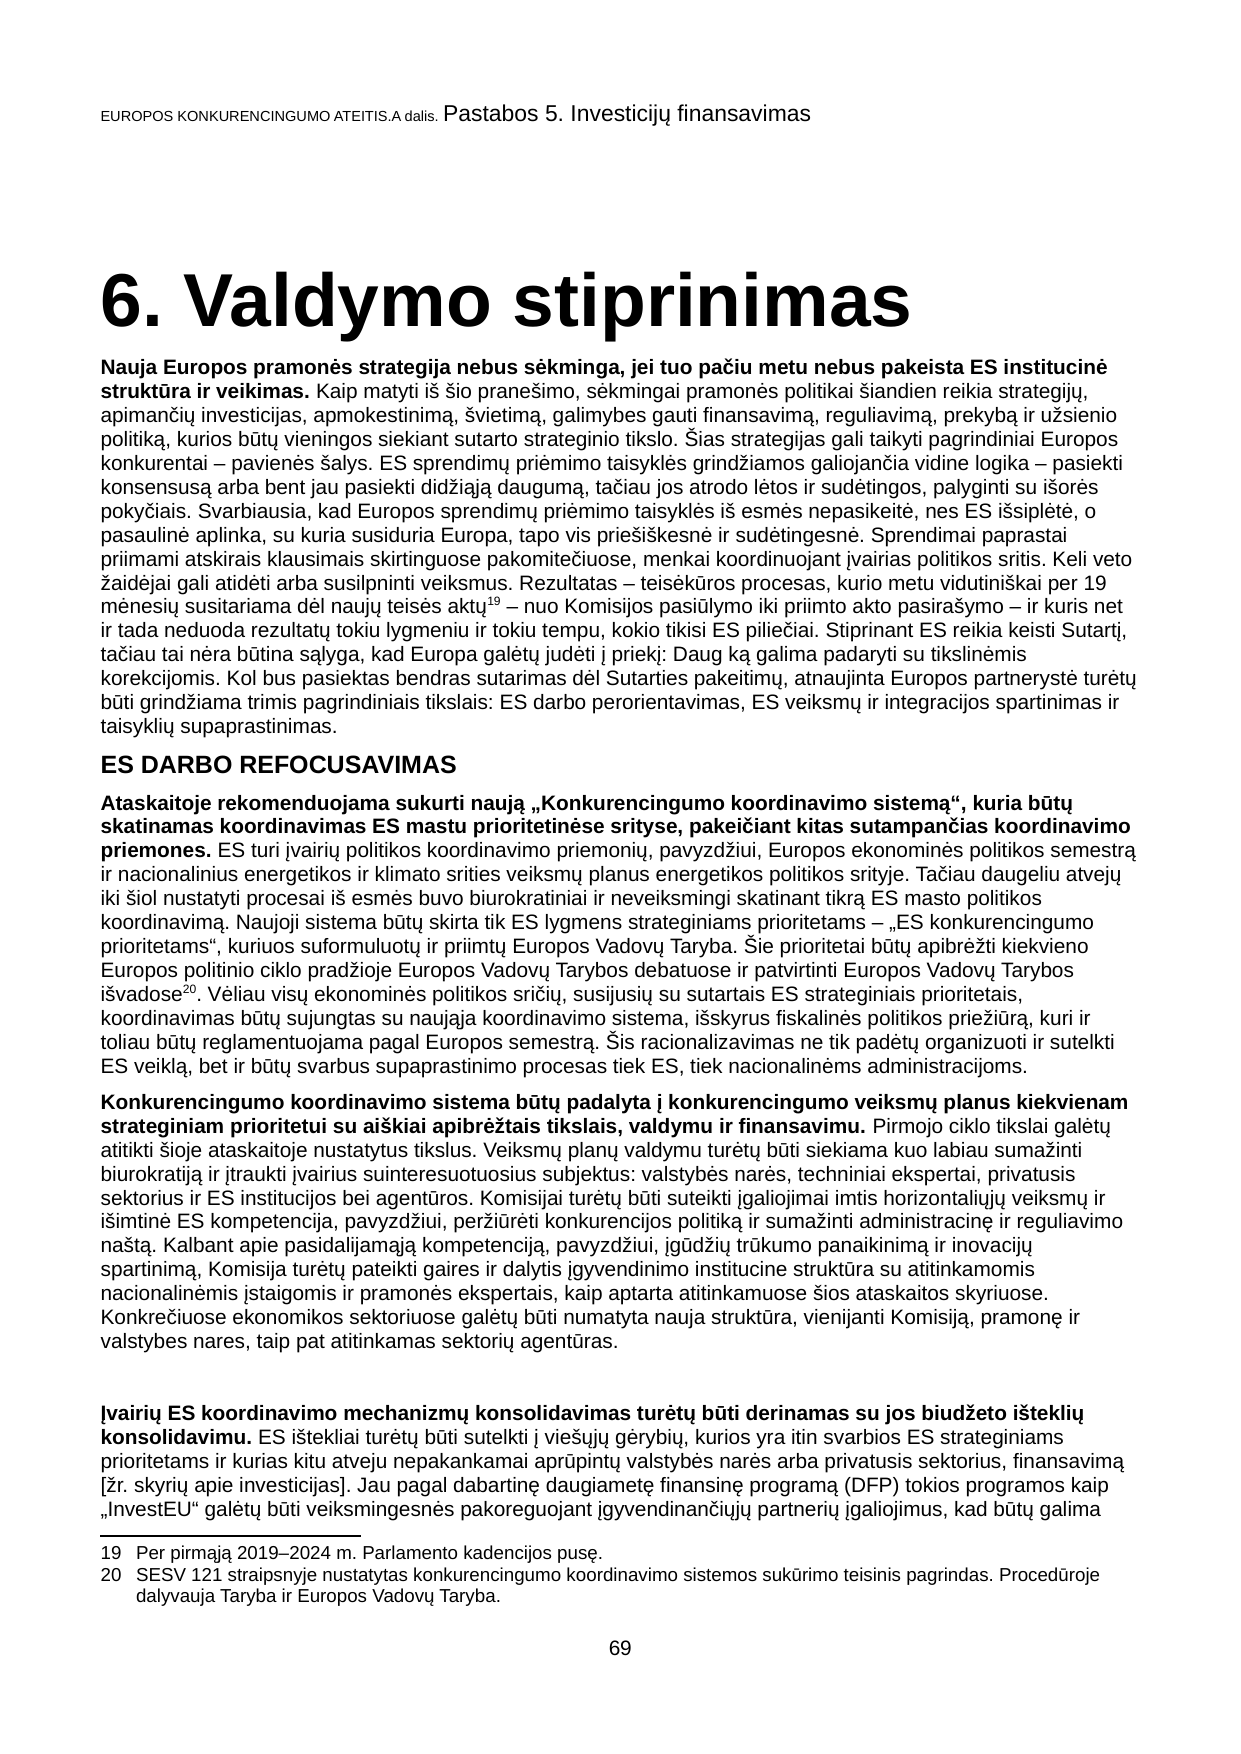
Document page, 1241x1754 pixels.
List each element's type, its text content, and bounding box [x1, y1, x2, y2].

subtitle 6. Valdymo stiprinimas [100, 256, 1140, 342]
text Konkurencingumo koordinavimo sistema būtų padalyta į konkurencingumo veiksmų planus kiekvienam strateginiam prioritetui su aiškiai apibrėžtais tikslais, valdymu ir finansavimu. Pirmojo ciklo tikslai galėtų atitikti šioje ataskaitoje nustatytus tikslus. Veiksmų planų valdymu turėtų būti siekiama kuo labiau sumažinti biurokratiją ir įtraukti įvairius suinteresuotuosius subjektus: valstybės narės, techniniai ekspertai, privatusis sektorius ir ES institucijos bei agentūros. Komisijai turėtų būti suteikti įgaliojimai imtis horizontaliųjų veiksmų ir išimtinė ES kompetencija, pavyzdžiui, peržiūrėti konkurencijos politiką ir sumažinti administracinę ir reguliavimo naštą. Kalbant apie pasidalijamąją kompetenciją, pavyzdžiui, įgūdžių trūkumo panaikinimą ir inovacijų spartinimą, Komisija turėtų pateikti gaires ir dalytis įgyvendinimo institucine struktūra su atitinkamomis nacionalinėmis įstaigomis ir pramonės ekspertais, kaip aptarta atitinkamuose šios ataskaitos skyriuose. Konkrečiuose ekonomikos sektoriuose galėtų būti numatyta nauja struktūra, vienijanti Komisiją, pramonę ir valstybes nares, taip pat atitinkamas sektorių agentūras. [100, 1089, 1140, 1353]
text Nauja Europos pramonės strategija nebus sėkminga, jei tuo pačiu metu nebus pakeista ES institucinė struktūra ir veikimas. Kaip matyti iš šio pranešimo, sėkmingai pramonės politikai šiandien reikia strategijų, apimančių investicijas, apmokestinimą, švietimą, galimybes gauti finansavimą, reguliavimą, prekybą ir užsienio politiką, kurios būtų vieningos siekiant sutarto strateginio tikslo. Šias strategijas gali taikyti pagrindiniai Europos konkurentai – pavienės šalys. ES sprendimų priėmimo taisyklės grindžiamos galiojančia vidine logika – pasiekti konsensusą arba bent jau pasiekti didžiąją daugumą, tačiau jos atrodo lėtos ir sudėtingos, palyginti su išorės pokyčiais. Svarbiausia, kad Europos sprendimų priėmimo taisyklės iš esmės nepasikeitė, nes ES išsiplėtė, o pasaulinė aplinka, su kuria susiduria Europa, tapo vis priešiškesnė ir sudėtingesnė. Sprendimai paprastai priimami atskirais klausimais skirtinguose pakomitečiuose, menkai koordinuojant įvairias politikos sritis. Keli veto žaidėjai gali atidėti arba susilpninti veiksmus. Rezultatas – teisėkūros procesas, kurio metu vidutiniškai per 19 mėnesių susitariama dėl naujų teisės aktų – nuo Komisijos pasiūlymo iki priimto akto pasirašymo – ir kuris net ir tada neduoda rezultatų tokiu lygmeniu ir tokiu tempu, kokio tikisi ES piliečiai. Stiprinant ES reikia keisti Sutartį, tačiau tai nėra būtina sąlyga, kad Europa galėtų judėti į priekį: Daug ką galima padaryti su tikslinėmis korekcijomis. Kol bus pasiektas bendras sutarimas dėl Sutarties pakeitimų, atnaujinta Europos partnerystė turėtų būti grindžiama trimis pagrindiniais tikslais: ES darbo perorientavimas, ES veiksmų ir integracijos spartinimas ir taisyklių supaprastinimas. [100, 355, 1140, 738]
text Įvairių ES koordinavimo mechanizmų konsolidavimas turėtų būti derinamas su jos biudžeto išteklių konsolidavimu. ES ištekliai turėtų būti sutelkti į viešųjų gėrybių, kurios yra itin svarbios ES strateginiams prioritetams ir kurias kitu atveju nepakankamai aprūpintų valstybės narės arba privatusis sektorius, finansavimą [žr. skyrių apie investicijas]. Jau pagal dabartinę daugiametę finansinę programą (DFP) tokios programos kaip „InvestEU“ galėtų būti veiksmingesnės pakoreguojant įgyvendinančiųjų partnerių įgaliojimus, kad būtų galima [100, 1401, 1140, 1520]
text Ataskaitoje rekomenduojama sukurti naują „Konkurencingumo koordinavimo sistemą“, kuria būtų skatinamas koordinavimas ES mastu prioritetinėse srityse, pakeičiant kitas sutampančias koordinavimo priemones. ES turi įvairių politikos koordinavimo priemonių, pavyzdžiui, Europos ekonominės politikos semestrą ir nacionalinius energetikos ir klimato srities veiksmų planus energetikos politikos srityje. Tačiau daugeliu atvejų iki šiol nustatyti procesai iš esmės buvo biurokratiniai ir neveiksmingi skatinant tikrą ES masto politikos koordinavimą. Naujoji sistema būtų skirta tik ES lygmens strateginiams prioritetams – „ES konkurencingumo prioritetams“, kuriuos suformuluotų ir priimtų Europos Vadovų Taryba. Šie prioritetai būtų apibrėžti kiekvieno Europos politinio ciklo pradžioje Europos Vadovų Tarybos debatuose ir patvirtinti Europos Vadovų Tarybos išvadose. Vėliau visų ekonominės politikos sričių, susijusių su sutartais ES strateginiais prioritetais, koordinavimas būtų sujungtas su naująja koordinavimo sistema, išskyrus fiskalinės politikos priežiūrą, kuri ir toliau būtų reglamentuojama pagal Europos semestrą. Šis racionalizavimas ne tik padėtų organizuoti ir sutelkti ES veiklą, bet ir būtų svarbus supaprastinimo procesas tiek ES, tiek nacionalinėms administracijoms. [100, 790, 1140, 1078]
text Per pirmąją 2019–2024 m. Parlamento kadencijos pusę. [100, 1542, 1140, 1563]
text SESV 121 straipsnyje nustatytas konkurencingumo koordinavimo sistemos sukūrimo teisinis pagrindas. Procedūroje dalyvauja Taryba ir Europos Vadovų Taryba. [100, 1563, 1140, 1606]
text ES DARBO REFOCUSAVIMAS [100, 750, 1140, 778]
